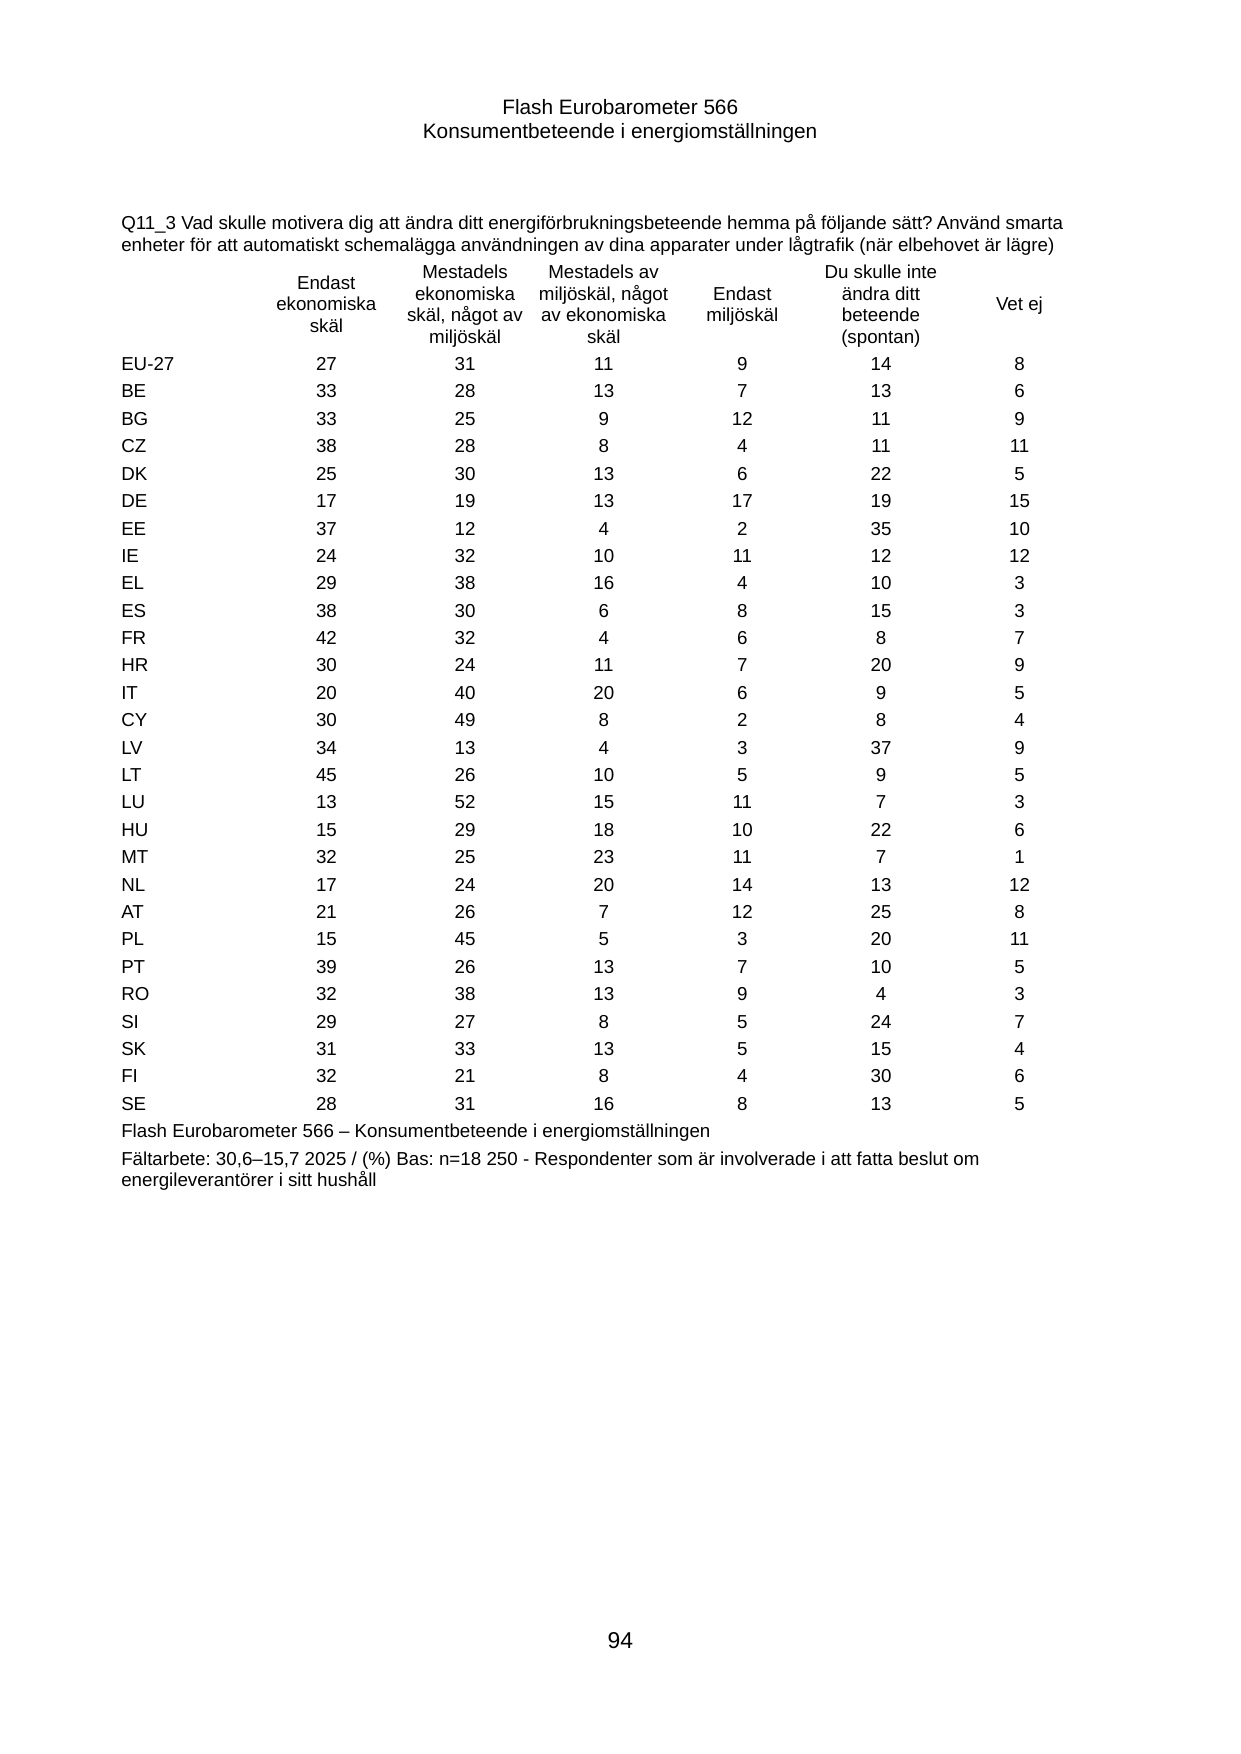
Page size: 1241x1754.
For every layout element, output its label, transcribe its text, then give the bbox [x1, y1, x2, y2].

table_cell 4 [534, 624, 673, 651]
table_cell 11 [811, 432, 950, 459]
table_cell 8 [950, 898, 1089, 925]
table_cell 31 [395, 350, 534, 377]
table_cell 2 [673, 706, 811, 733]
table_cell 4 [673, 432, 811, 459]
table_cell 9 [673, 350, 811, 377]
table_cell 1 [950, 843, 1089, 871]
table_cell 40 [395, 679, 534, 706]
table_cell 4 [950, 706, 1089, 733]
table_cell NL [118, 871, 257, 898]
table_cell 32 [257, 980, 395, 1007]
table_cell 19 [811, 487, 950, 514]
table_cell 11 [534, 651, 673, 679]
table_cell Mestadels ekonomiska skäl, något av miljöskäl [395, 258, 534, 350]
table_cell 8 [534, 706, 673, 733]
table_cell 13 [534, 953, 673, 980]
table_cell 26 [395, 898, 534, 925]
table_cell 15 [534, 788, 673, 816]
table_cell 15 [811, 597, 950, 624]
table_cell 13 [811, 378, 950, 405]
table_cell 45 [395, 925, 534, 953]
table_cell Endast ekonomiska skäl [257, 258, 395, 350]
table_cell 24 [395, 651, 534, 679]
table_cell 17 [673, 487, 811, 514]
table_cell 6 [950, 1062, 1089, 1090]
table_cell 3 [950, 980, 1089, 1007]
table_cell 5 [950, 953, 1089, 980]
table_cell 32 [395, 542, 534, 569]
table_cell 38 [257, 432, 395, 459]
table_cell Fältarbete: 30,6–15,7 2025 / (%) Bas: n=18 250 - Respondenter som är involverade i att fatta beslut om energileverantörer i sitt hushåll [118, 1145, 1089, 1193]
table_cell 15 [811, 1035, 950, 1062]
table_cell 29 [395, 816, 534, 843]
table_cell 13 [395, 734, 534, 761]
table_cell 37 [257, 514, 395, 542]
table_cell 15 [257, 925, 395, 953]
table_cell 38 [395, 980, 534, 1007]
table_cell 9 [950, 651, 1089, 679]
table_cell 4 [534, 514, 673, 542]
table_cell 9 [534, 405, 673, 432]
table_cell 8 [534, 1062, 673, 1090]
table_cell 13 [811, 1090, 950, 1117]
table_cell 16 [534, 569, 673, 597]
table_cell DK [118, 460, 257, 487]
table_cell 22 [811, 816, 950, 843]
table_cell 45 [257, 761, 395, 788]
table_cell 12 [811, 542, 950, 569]
table_cell DE [118, 487, 257, 514]
table_cell 33 [395, 1035, 534, 1062]
table_cell 13 [534, 1035, 673, 1062]
table_cell 6 [673, 460, 811, 487]
table_cell 32 [395, 624, 534, 651]
table_cell 52 [395, 788, 534, 816]
table_cell LU [118, 788, 257, 816]
table_cell 20 [534, 679, 673, 706]
table_cell 12 [673, 898, 811, 925]
table_cell 34 [257, 734, 395, 761]
table_cell 42 [257, 624, 395, 651]
table_cell 6 [673, 679, 811, 706]
table_cell SE [118, 1090, 257, 1117]
table_cell CZ [118, 432, 257, 459]
table_cell 20 [811, 651, 950, 679]
table_cell EE [118, 514, 257, 542]
table_cell 30 [257, 706, 395, 733]
table_cell 30 [395, 597, 534, 624]
table_cell ES [118, 597, 257, 624]
table_cell 28 [395, 432, 534, 459]
table_cell LT [118, 761, 257, 788]
table_cell 24 [811, 1008, 950, 1035]
table_cell 13 [534, 980, 673, 1007]
table_cell 6 [950, 378, 1089, 405]
table_cell 9 [950, 405, 1089, 432]
table_cell 6 [673, 624, 811, 651]
table_cell 8 [811, 706, 950, 733]
table_cell 12 [395, 514, 534, 542]
table_cell HU [118, 816, 257, 843]
table_cell Flash Eurobarometer 566 – Konsumentbeteende i energiomställningen [118, 1117, 1089, 1144]
table_cell CY [118, 706, 257, 733]
table_cell 9 [950, 734, 1089, 761]
table_cell 5 [950, 1090, 1089, 1117]
table_cell 8 [534, 1008, 673, 1035]
table_cell 4 [534, 734, 673, 761]
table_cell 24 [257, 542, 395, 569]
table_cell 5 [950, 761, 1089, 788]
table_cell 27 [395, 1008, 534, 1035]
table_header Q11_3 Vad skulle motivera dig att ändra ditt energiförbrukningsbeteende hemma på följande sätt? Använd smarta enheter för att automatiskt schemalägga användningen av dina apparater under lågtrafik (när elbehovet är lägre) [118, 209, 1089, 258]
table_cell 28 [257, 1090, 395, 1117]
table_cell 13 [257, 788, 395, 816]
table_cell 7 [950, 1008, 1089, 1035]
table_cell 6 [950, 816, 1089, 843]
table_cell 10 [811, 569, 950, 597]
table_cell 37 [811, 734, 950, 761]
table_cell Du skulle inte ändra ditt beteende (spontan) [811, 258, 950, 350]
table_cell Mestadels av miljöskäl, något av ekonomiska skäl [534, 258, 673, 350]
table_cell 25 [395, 843, 534, 871]
table_cell 32 [257, 1062, 395, 1090]
table_cell 10 [673, 816, 811, 843]
table_cell 18 [534, 816, 673, 843]
table_cell 12 [950, 871, 1089, 898]
table_cell 3 [950, 569, 1089, 597]
table_cell 25 [257, 460, 395, 487]
table_cell 4 [673, 1062, 811, 1090]
table_cell 20 [257, 679, 395, 706]
table_cell 5 [950, 460, 1089, 487]
table_cell 10 [811, 953, 950, 980]
table_cell 29 [257, 1008, 395, 1035]
table_cell 10 [950, 514, 1089, 542]
table_cell 39 [257, 953, 395, 980]
table_cell 20 [534, 871, 673, 898]
table_cell PL [118, 925, 257, 953]
table_cell 11 [673, 788, 811, 816]
table_cell FI [118, 1062, 257, 1090]
table_cell 3 [673, 734, 811, 761]
table_cell 24 [395, 871, 534, 898]
table_cell 8 [673, 1090, 811, 1117]
table_cell 3 [950, 788, 1089, 816]
table_cell EL [118, 569, 257, 597]
table_cell 31 [395, 1090, 534, 1117]
table_cell 25 [811, 898, 950, 925]
table_cell 33 [257, 378, 395, 405]
table_cell 4 [950, 1035, 1089, 1062]
table_cell 30 [811, 1062, 950, 1090]
table_cell 11 [950, 925, 1089, 953]
table_cell SI [118, 1008, 257, 1035]
table_cell 38 [257, 597, 395, 624]
table_cell 5 [950, 679, 1089, 706]
table_cell 23 [534, 843, 673, 871]
table_cell 13 [534, 460, 673, 487]
table_cell 6 [534, 597, 673, 624]
table_cell Endast miljöskäl [673, 258, 811, 350]
table_cell 17 [257, 487, 395, 514]
table_cell 14 [811, 350, 950, 377]
table_cell 3 [950, 597, 1089, 624]
table_cell 28 [395, 378, 534, 405]
table_cell 11 [534, 350, 673, 377]
table_cell 2 [673, 514, 811, 542]
table_cell 7 [811, 788, 950, 816]
table_cell 12 [950, 542, 1089, 569]
table_cell 11 [673, 542, 811, 569]
table_cell LV [118, 734, 257, 761]
table_cell 7 [673, 953, 811, 980]
table_cell 7 [673, 651, 811, 679]
table_cell HR [118, 651, 257, 679]
table_cell 11 [950, 432, 1089, 459]
table_cell 17 [257, 871, 395, 898]
table_cell 35 [811, 514, 950, 542]
table_cell 9 [673, 980, 811, 1007]
table_cell 21 [257, 898, 395, 925]
table_cell 26 [395, 953, 534, 980]
table_cell 4 [811, 980, 950, 1007]
table_cell SK [118, 1035, 257, 1062]
table_cell 5 [673, 761, 811, 788]
table_cell 19 [395, 487, 534, 514]
table_cell 32 [257, 843, 395, 871]
table_cell 7 [673, 378, 811, 405]
table_cell 49 [395, 706, 534, 733]
table_cell 7 [811, 843, 950, 871]
table_cell IE [118, 542, 257, 569]
table_cell PT [118, 953, 257, 980]
table_cell 12 [673, 405, 811, 432]
table_cell 5 [673, 1008, 811, 1035]
table_cell RO [118, 980, 257, 1007]
table_cell 10 [534, 761, 673, 788]
table_cell 15 [257, 816, 395, 843]
table_cell 3 [673, 925, 811, 953]
table_cell AT [118, 898, 257, 925]
table_cell Vet ej [950, 258, 1089, 350]
table_cell 25 [395, 405, 534, 432]
table_cell 15 [950, 487, 1089, 514]
table_cell 13 [534, 487, 673, 514]
table_cell 11 [673, 843, 811, 871]
table_cell FR [118, 624, 257, 651]
table_cell 13 [811, 871, 950, 898]
table_cell 7 [534, 898, 673, 925]
table_cell 8 [673, 597, 811, 624]
table_cell 11 [811, 405, 950, 432]
table_cell 20 [811, 925, 950, 953]
table_cell 10 [534, 542, 673, 569]
table_cell 8 [534, 432, 673, 459]
table_cell 29 [257, 569, 395, 597]
table_cell BE [118, 378, 257, 405]
table_cell 13 [534, 378, 673, 405]
table_cell 8 [950, 350, 1089, 377]
table_cell 38 [395, 569, 534, 597]
table_cell 4 [673, 569, 811, 597]
table_cell [118, 258, 257, 350]
table_cell 16 [534, 1090, 673, 1117]
table_cell 7 [950, 624, 1089, 651]
table_cell 30 [257, 651, 395, 679]
table_cell IT [118, 679, 257, 706]
table_cell 9 [811, 679, 950, 706]
table_cell 33 [257, 405, 395, 432]
table_cell 30 [395, 460, 534, 487]
table_cell EU-27 [118, 350, 257, 377]
table_cell 9 [811, 761, 950, 788]
table_cell BG [118, 405, 257, 432]
table_cell 5 [534, 925, 673, 953]
table_cell 22 [811, 460, 950, 487]
table_cell 31 [257, 1035, 395, 1062]
table_cell 14 [673, 871, 811, 898]
table_cell 8 [811, 624, 950, 651]
table_cell 27 [257, 350, 395, 377]
table_cell MT [118, 843, 257, 871]
table_cell 5 [673, 1035, 811, 1062]
table_cell 21 [395, 1062, 534, 1090]
table_cell 26 [395, 761, 534, 788]
